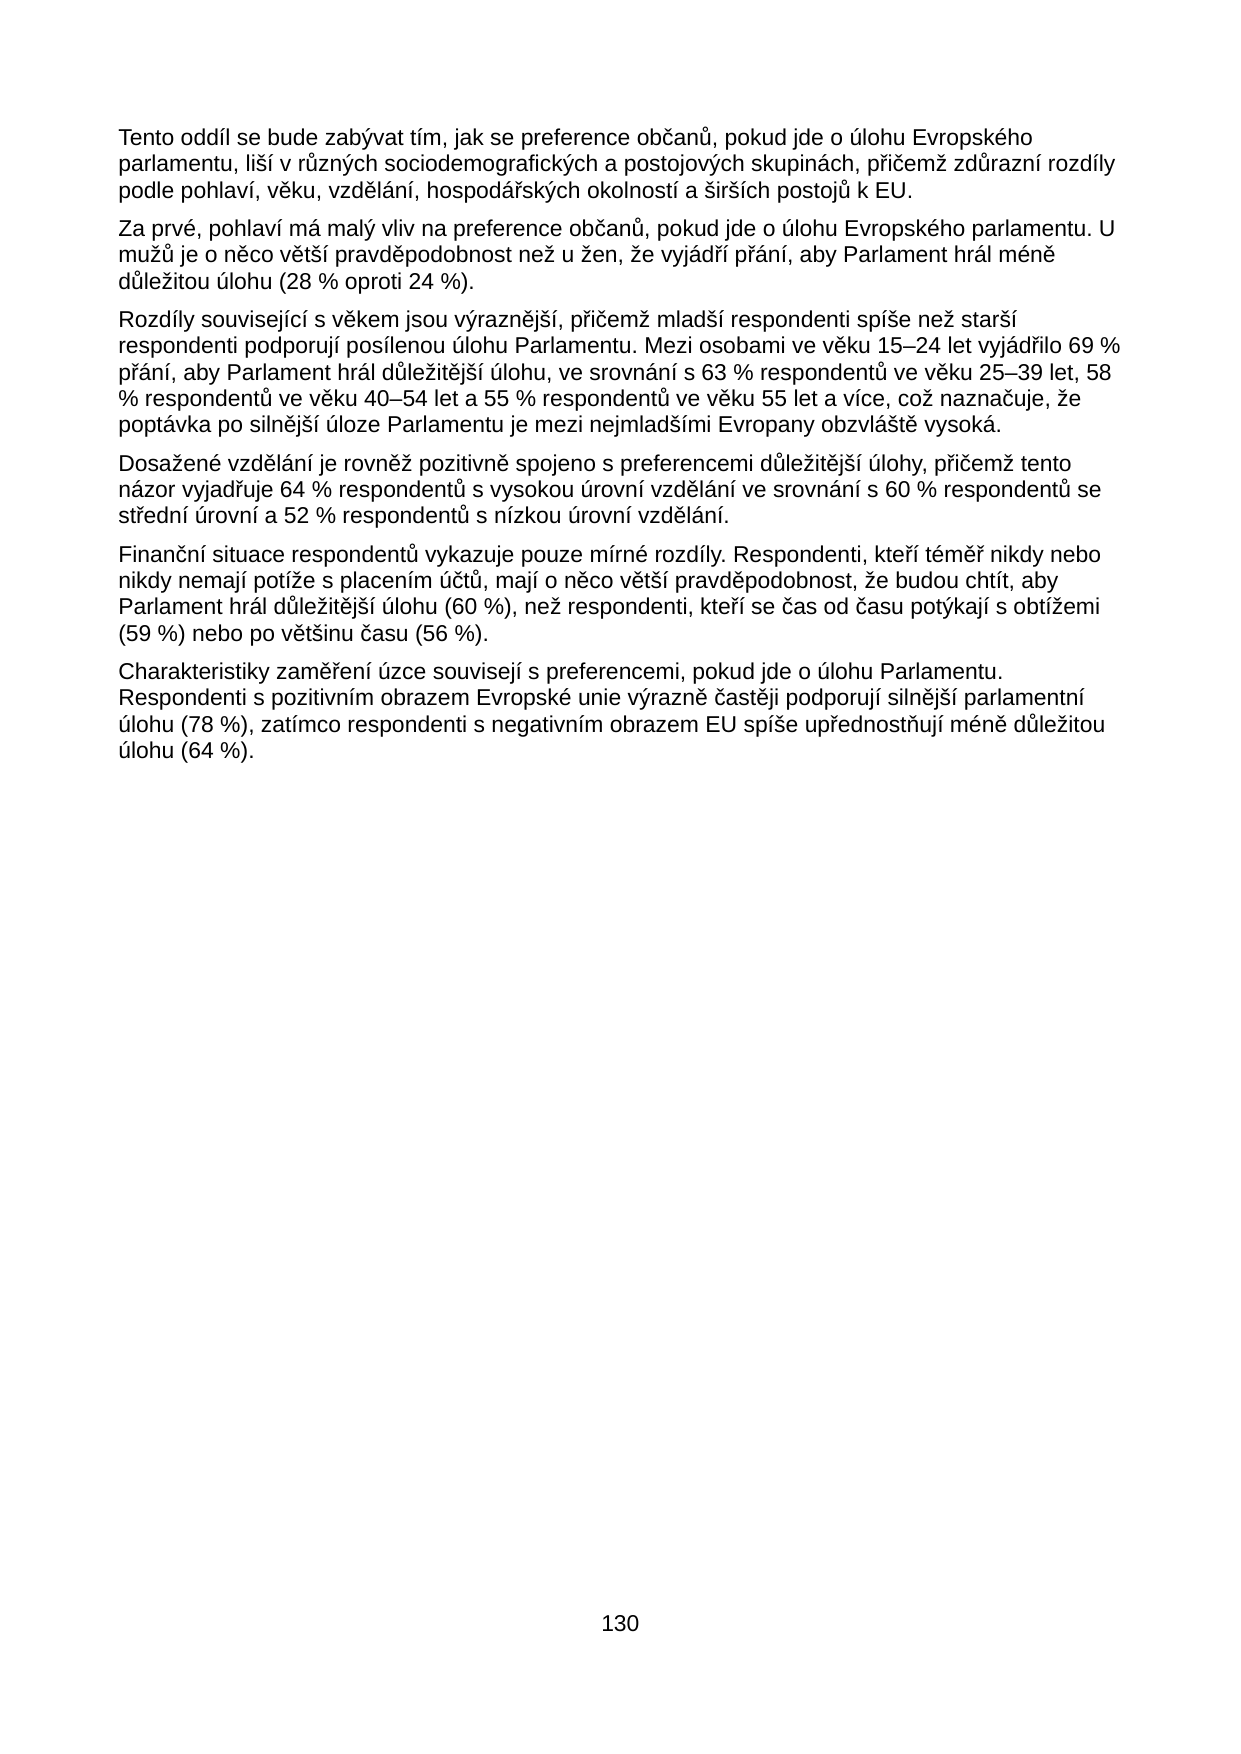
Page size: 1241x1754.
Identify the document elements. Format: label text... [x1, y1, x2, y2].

text Rozdíly související s věkem jsou výraznější, přičemž mladší respondenti spíše než starší respondenti podporují posílenou úlohu Parlamentu. Mezi osobami ve věku 15–24 let vyjádřilo 69 % přání, aby Parlament hrál důležitější úlohu, ve srovnání s 63 % respondentů ve věku 25–39 let, 58 % respondentů ve věku 40–54 let a 55 % respondentů ve věku 55 let a více, což naznačuje, že poptávka po silnější úloze Parlamentu je mezi nejmladšími Evropany obzvláště vysoká. [118, 306, 1122, 438]
text Tento oddíl se bude zabývat tím, jak se preference občanů, pokud jde o úlohu Evropského parlamentu, liší v různých sociodemografických a postojových skupinách, přičemž zdůrazní rozdíly podle pohlaví, věku, vzdělání, hospodářských okolností a širších postojů k EU. [118, 124, 1122, 203]
text Charakteristiky zaměření úzce souvisejí s preferencemi, pokud jde o úlohu Parlamentu. Respondenti s pozitivním obrazem Evropské unie výrazně častěji podporují silnější parlamentní úlohu (78 %), zatímco respondenti s negativním obrazem EU spíše upřednostňují méně důležitou úlohu (64 %). [118, 658, 1122, 763]
text Finanční situace respondentů vykazuje pouze mírné rozdíly. Respondenti, kteří téměř nikdy nebo nikdy nemají potíže s placením účtů, mají o něco větší pravděpodobnost, že budou chtít, aby Parlament hrál důležitější úlohu (60 %), než respondenti, kteří se čas od času potýkají s obtížemi (59 %) nebo po většinu času (56 %). [118, 541, 1122, 646]
text Dosažené vzdělání je rovněž pozitivně spojeno s preferencemi důležitější úlohy, přičemž tento názor vyjadřuje 64 % respondentů s vysokou úrovní vzdělání ve srovnání s 60 % respondentů se střední úrovní a 52 % respondentů s nízkou úrovní vzdělání. [118, 449, 1122, 529]
text Za prvé, pohlaví má malý vliv na preference občanů, pokud jde o úlohu Evropského parlamentu. U mužů je o něco větší pravděpodobnost než u žen, že vyjádří přání, aby Parlament hrál méně důležitou úlohu (28 % oproti 24 %). [118, 215, 1122, 294]
